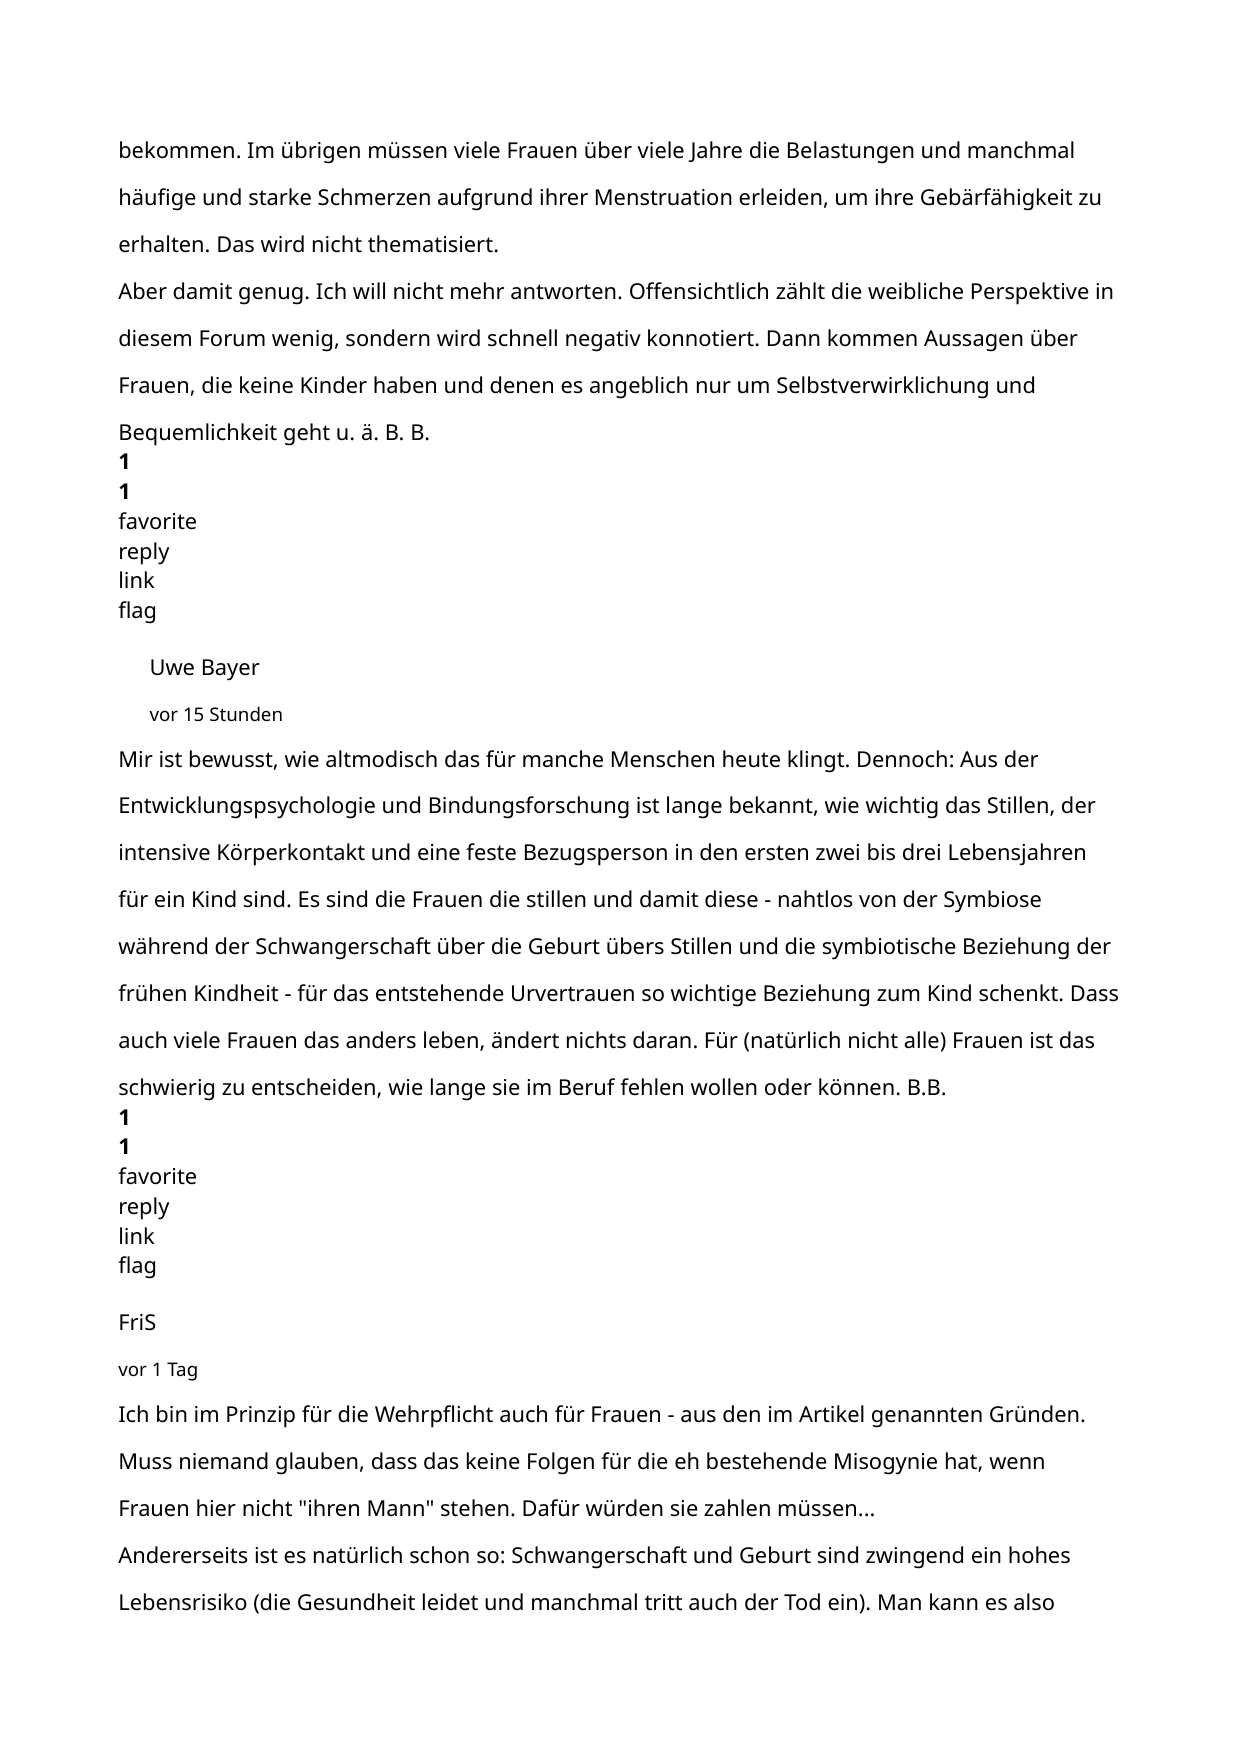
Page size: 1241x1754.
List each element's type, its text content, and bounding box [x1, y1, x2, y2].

text 1 [118, 476, 1122, 506]
text FriS [118, 1296, 1114, 1337]
text vor 15 Stunden [149, 697, 1122, 727]
text flag [118, 595, 1122, 625]
text 1 [118, 1102, 1122, 1131]
text 1 [118, 1131, 1122, 1161]
text bekommen. Im übrigen müssen viele Frauen über viele Jahre die Belastungen und manchmal häufige und starke Schmerzen aufgrund ihrer Menstruation erleiden, um ihre Gebärfähigkeit zu erhalten. Das wird nicht thematisiert. Aber damit genug. Ich will nicht mehr antworten. Offensichtlich zählt die weibliche Perspektive in diesem Forum wenig, sondern wird schnell negativ konnotiert. Dann kommen Aussagen über Frauen, die keine Kinder haben und denen es angeblich nur um Selbstverwirklichung und Bequemlichkeit geht u. ä. B. B. [118, 118, 1122, 446]
text link [118, 565, 1122, 595]
text link [118, 1221, 1122, 1251]
text reply [118, 1191, 1122, 1221]
text favorite [118, 506, 1122, 536]
text vor 1 Tag [118, 1352, 1122, 1382]
text favorite [118, 1161, 1122, 1191]
text 1 [118, 446, 1122, 476]
text Mir ist bewusst, wie altmodisch das für manche Menschen heute klingt. Dennoch: Aus der Entwicklungspsychologie und Bindungsforschung ist lange bekannt, wie wichtig das Stillen, der intensive Körperkontakt und eine feste Bezugsperson in den ersten zwei bis drei Lebensjahren für ein Kind sind. Es sind die Frauen die stillen und damit diese - nahtlos von der Symbiose während der Schwangerschaft über die Geburt übers Stillen und die symbiotische Beziehung der frühen Kindheit - für das entstehende Urvertrauen so wichtige Beziehung zum Kind schenkt. Dass auch viele Frauen das anders leben, ändert nichts daran. Für (natürlich nicht alle) Frauen ist das schwierig zu entscheiden, wie lange sie im Beruf fehlen wollen oder können. B.B. [118, 727, 1122, 1102]
text flag [118, 1251, 1122, 1280]
text Ich bin im Prinzip für die Wehrpflicht auch für Frauen - aus den im Artikel genannten Gründen. Muss niemand glauben, dass das keine Folgen für die eh bestehende Misogynie hat, wenn Frauen hier nicht "ihren Mann" stehen. Dafür würden sie zahlen müssen... Andererseits ist es natürlich schon so: Schwangerschaft und Geburt sind zwingend ein hohes Lebensrisiko (die Gesundheit leidet und manchmal tritt auch der Tod ein). Man kann es also [118, 1382, 1122, 1616]
text reply [118, 536, 1122, 565]
text Uwe Bayer [149, 641, 1114, 681]
